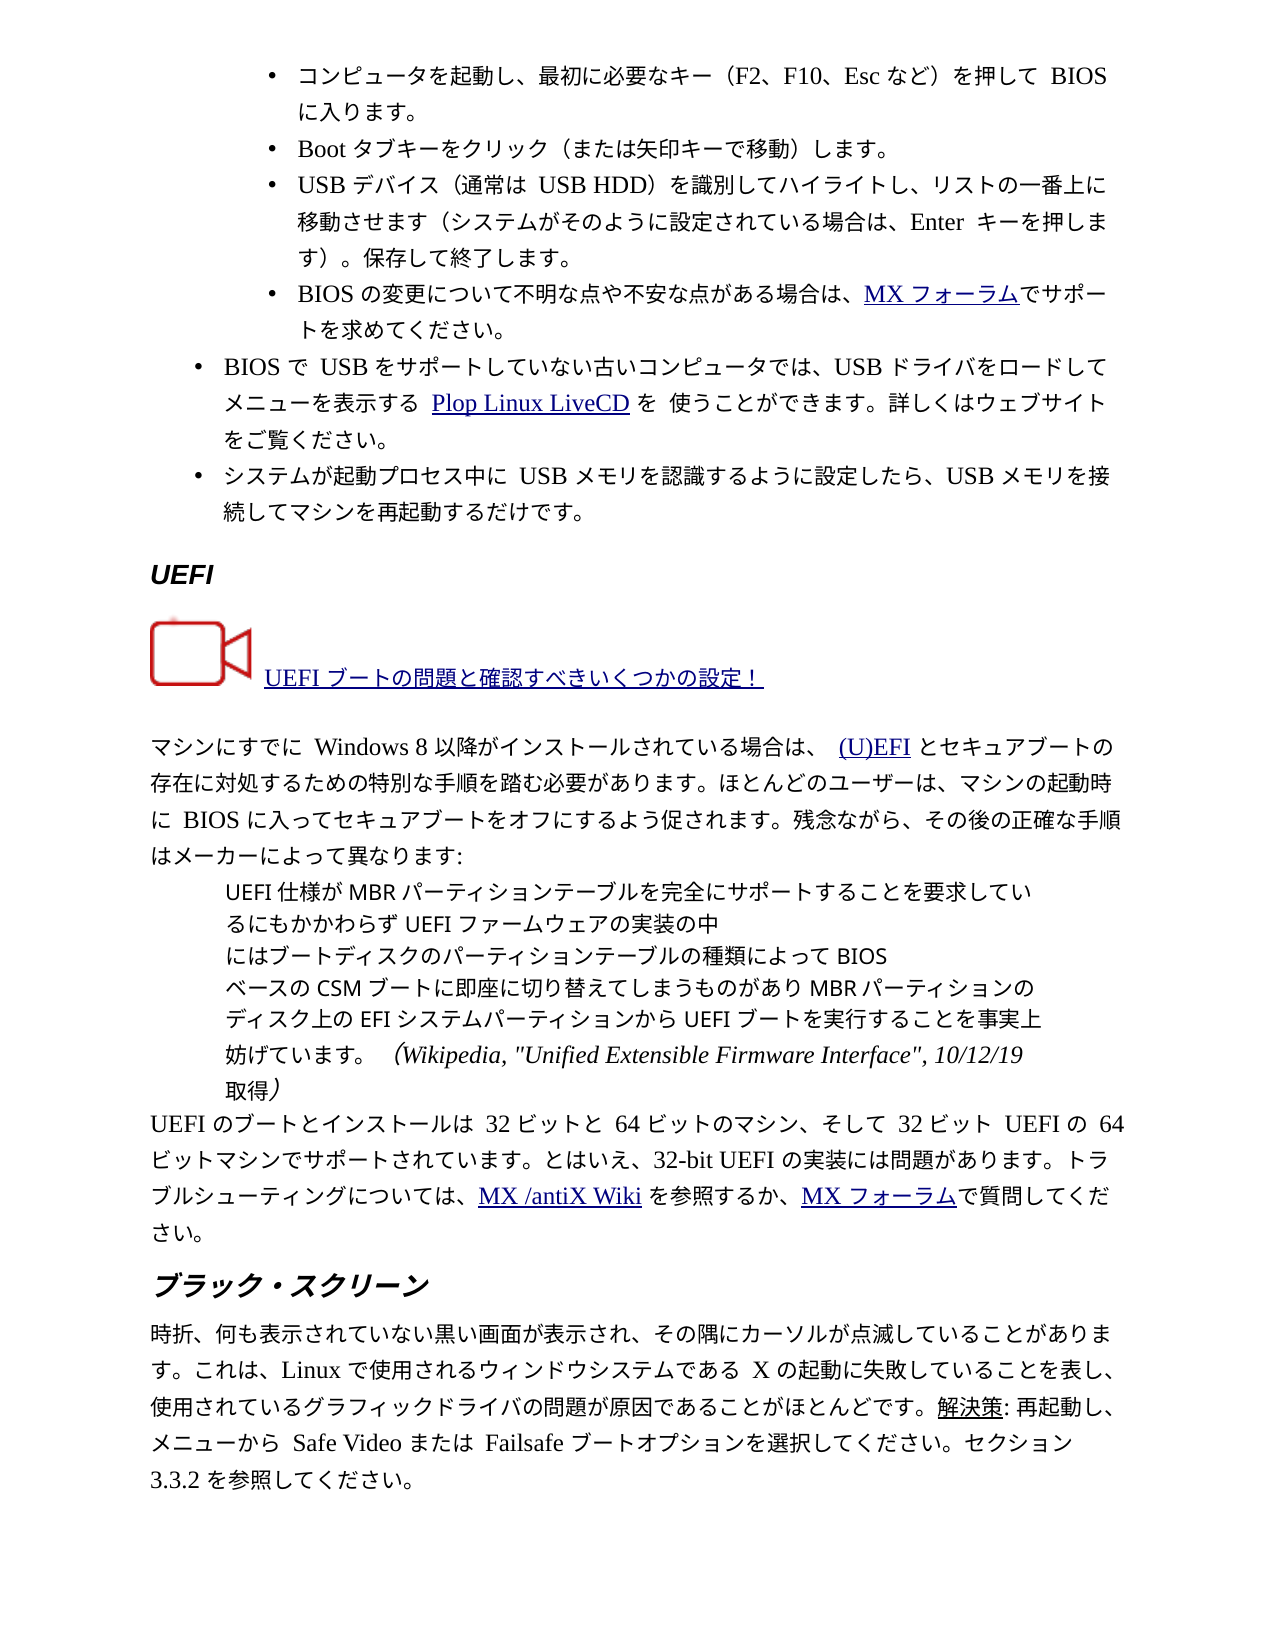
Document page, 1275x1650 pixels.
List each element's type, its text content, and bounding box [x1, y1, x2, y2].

list コンピュータを起動し、最初に必要なキー（F2、F10、Esc など）を押して BIOS に入ります。 [268, 59, 1125, 127]
text UEFI 仕様が MBR パーティションテーブルを完全にサポートすることを要求しているにもかかわらず UEFI ファームウェアの実装の中 [225, 875, 1050, 939]
text にはブートディスクのパーティションテーブルの種類によって BIOS [225, 939, 1050, 971]
list システムが起動プロセス中に USB メモリを認識するように設定したら、USB メモリを接続してマシンを再起動するだけです。 [194, 459, 1125, 527]
text ベースの CSM ブートに即座に切り替えてしまうものがあり MBRパーティションのディスク上の EFI システムパーティションから UEFI ブートを実行することを事実上妨げています。（Wikipedia, "Unified Extensible Firmware Interface", 10/12/19 取得） [225, 971, 1050, 1107]
text UEFI のブートとインストールは 32 ビットと 64 ビットのマシン、そして 32ビット UEFI の 64 ビットマシンでサポートされています。とはいえ、32-bit UEFI の実装には問題があります。トラブルシューティングについては、MX /antiX Wiki を参照するか、MX フォーラムで質問してください。 [150, 1107, 1125, 1247]
list BIOS の変更について不明な点や不安な点がある場合は、MX フォーラムでサポートを求めてください。 [268, 277, 1125, 345]
picture [150, 603, 252, 686]
text UEFI ブートの問題と確認すべきいくつかの設定！ [150, 603, 1125, 692]
text マシンにすでに Windows 8 以降がインストールされている場合は、 (U)EFI とセキュアブートの存在に対処するための特別な手順を踏む必要があります。ほとんどのユーザーは、マシンの起動時に BIOS に入ってセキュアブートをオフにするよう促されます。残念ながら、その後の正確な手順はメーカーによって異なります: [150, 730, 1125, 871]
subtitle UEFI [150, 559, 1125, 591]
list BIOS で USB をサポートしていない古いコンピュータでは、USB ドライバをロードしてメニューを表示する Plop Linux LiveCD を 使うことができます。詳しくはウェブサイトをご覧ください。 [194, 350, 1125, 454]
text 時折、何も表示されていない黒い画面が表示され、その隅にカーソルが点滅していることがあります。これは、Linux で使用されるウィンドウシステムである X の起動に失敗していることを表し、使用されているグラフィックドライバの問題が原因であることがほとんどです。解決策: 再起動し、メニューから Safe Video または Failsafe ブートオプションを選択してください。セクション 3.3.2 を参照してください。 [150, 1317, 1125, 1494]
list Boot タブキーをクリック（または矢印キーで移動）します。 [268, 132, 1125, 163]
list USB デバイス（通常は USB HDD）を識別してハイライトし、リストの一番上に移動させます（システムがそのように設定されている場合は、Enter キーを押します）。保存して終了します。 [268, 168, 1125, 272]
subtitle ブラック・スクリーン [150, 1264, 1125, 1305]
